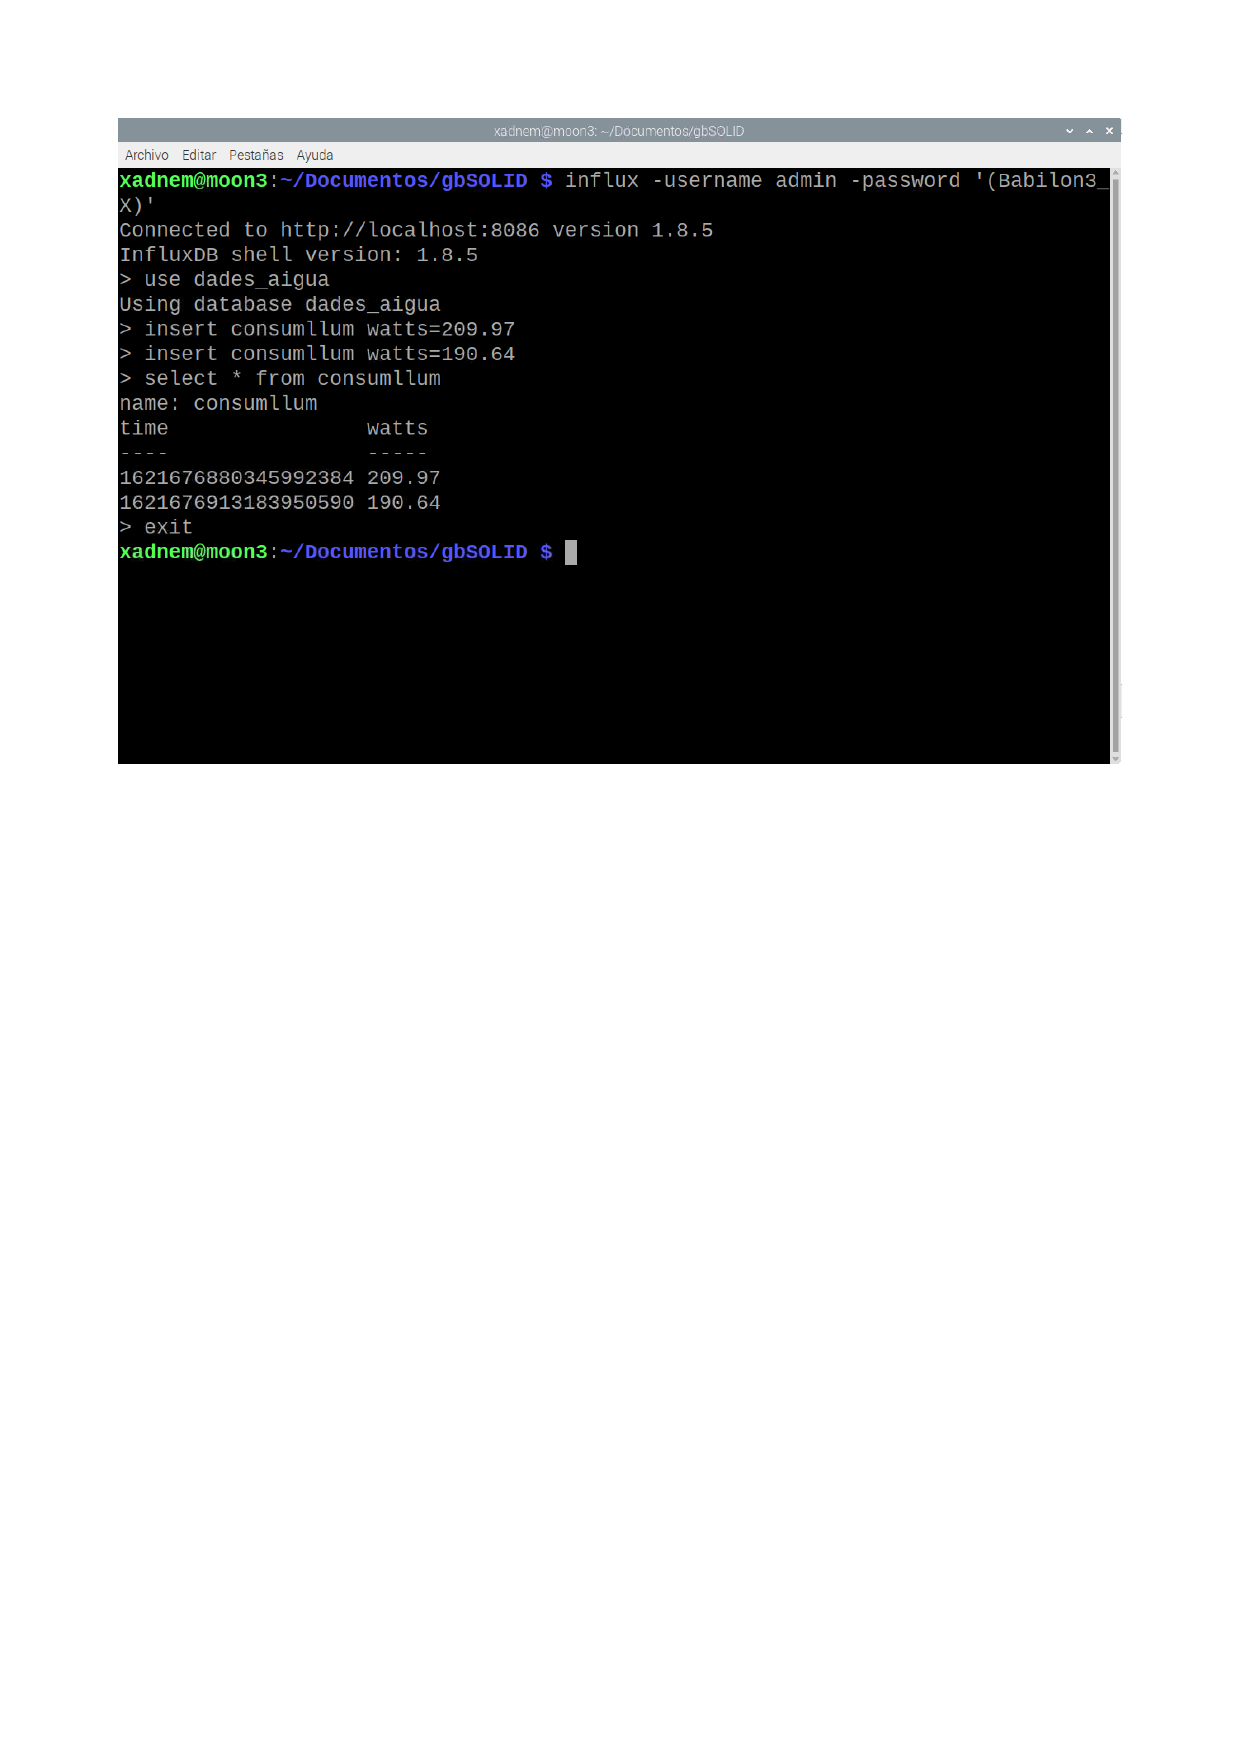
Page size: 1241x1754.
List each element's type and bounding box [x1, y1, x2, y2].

picture [118, 118, 1123, 765]
